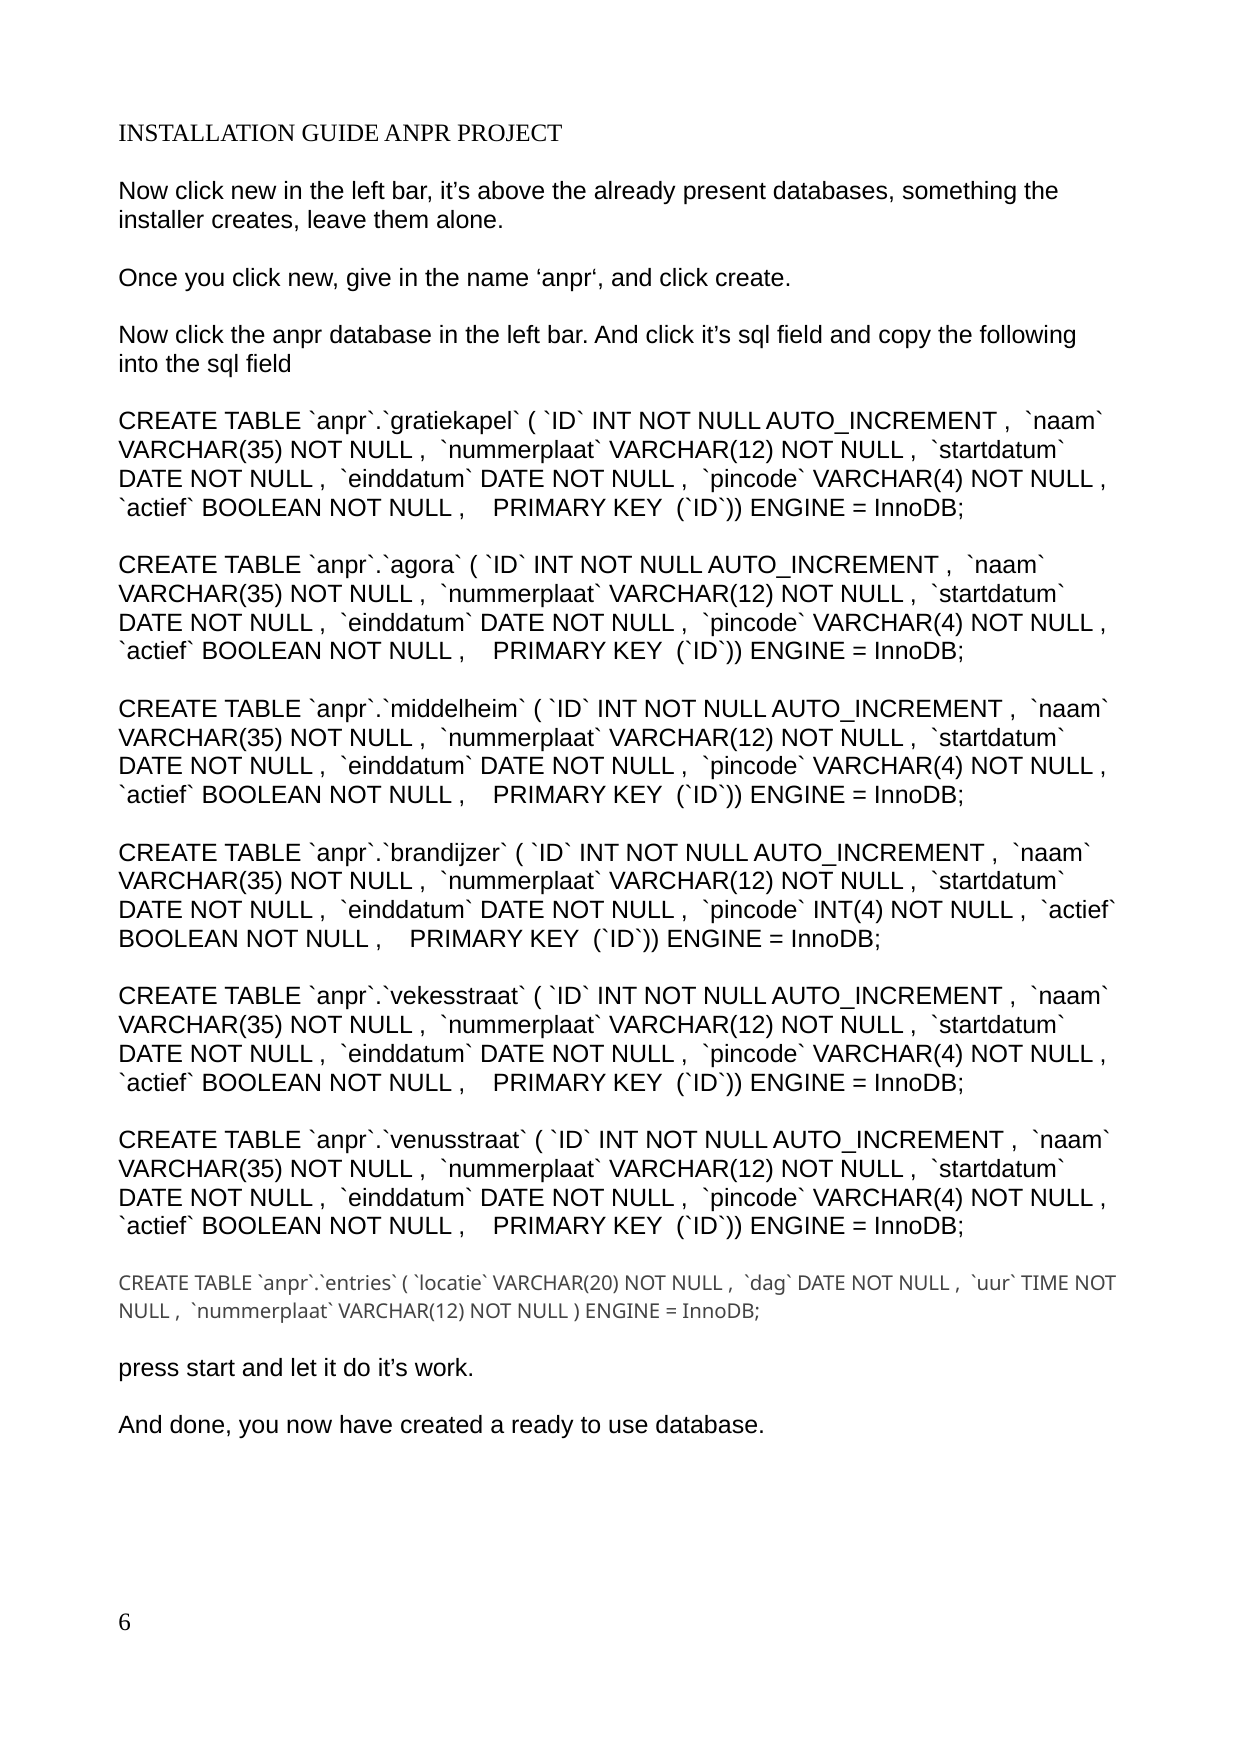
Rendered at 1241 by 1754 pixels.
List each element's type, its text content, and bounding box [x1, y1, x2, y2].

text Once you click new, give in the name ‘anpr‘, and click create. [118, 263, 1122, 291]
text CREATE TABLE `anpr`.`venusstraat` ( `ID` INT NOT NULL AUTO_INCREMENT , `naam` VARCHAR(35) NOT NULL , `nummerplaat` VARCHAR(12) NOT NULL , `startdatum` DATE NOT NULL , `einddatum` DATE NOT NULL , `pincode` VARCHAR(4) NOT NULL , `actief` BOOLEAN NOT NULL , PRIMARY KEY (`ID`)) ENGINE = InnoDB; [118, 1125, 1122, 1240]
text press start and let it do it’s work. [118, 1353, 1122, 1382]
text And done, you now have created a ready to use database. [118, 1411, 1122, 1439]
text Now click the anpr database in the left bar. And click it’s sql field and copy the following into the sql field [118, 320, 1122, 378]
text CREATE TABLE `anpr`.`entries` ( `locatie` VARCHAR(20) NOT NULL , `dag` DATE NOT NULL , `uur` TIME NOT NULL , `nummerplaat` VARCHAR(12) NOT NULL ) ENGINE = InnoDB; [118, 1269, 1122, 1324]
text CREATE TABLE `anpr`.`agora` ( `ID` INT NOT NULL AUTO_INCREMENT , `naam` VARCHAR(35) NOT NULL , `nummerplaat` VARCHAR(12) NOT NULL , `startdatum` DATE NOT NULL , `einddatum` DATE NOT NULL , `pincode` VARCHAR(4) NOT NULL , `actief` BOOLEAN NOT NULL , PRIMARY KEY (`ID`)) ENGINE = InnoDB; [118, 550, 1122, 665]
text Now click new in the left bar, it’s above the already present databases, something the installer creates, leave them alone. [118, 176, 1122, 234]
text CREATE TABLE `anpr`.`middelheim` ( `ID` INT NOT NULL AUTO_INCREMENT , `naam` VARCHAR(35) NOT NULL , `nummerplaat` VARCHAR(12) NOT NULL , `startdatum` DATE NOT NULL , `einddatum` DATE NOT NULL , `pincode` VARCHAR(4) NOT NULL , `actief` BOOLEAN NOT NULL , PRIMARY KEY (`ID`)) ENGINE = InnoDB; [118, 694, 1122, 809]
text CREATE TABLE `anpr`.`brandijzer` ( `ID` INT NOT NULL AUTO_INCREMENT , `naam` VARCHAR(35) NOT NULL , `nummerplaat` VARCHAR(12) NOT NULL , `startdatum` DATE NOT NULL , `einddatum` DATE NOT NULL , `pincode` INT(4) NOT NULL , `actief` BOOLEAN NOT NULL , PRIMARY KEY (`ID`)) ENGINE = InnoDB; [118, 838, 1122, 953]
text CREATE TABLE `anpr`.`gratiekapel` ( `ID` INT NOT NULL AUTO_INCREMENT , `naam` VARCHAR(35) NOT NULL , `nummerplaat` VARCHAR(12) NOT NULL , `startdatum` DATE NOT NULL , `einddatum` DATE NOT NULL , `pincode` VARCHAR(4) NOT NULL , `actief` BOOLEAN NOT NULL , PRIMARY KEY (`ID`)) ENGINE = InnoDB; [118, 406, 1122, 521]
text CREATE TABLE `anpr`.`vekesstraat` ( `ID` INT NOT NULL AUTO_INCREMENT , `naam` VARCHAR(35) NOT NULL , `nummerplaat` VARCHAR(12) NOT NULL , `startdatum` DATE NOT NULL , `einddatum` DATE NOT NULL , `pincode` VARCHAR(4) NOT NULL , `actief` BOOLEAN NOT NULL , PRIMARY KEY (`ID`)) ENGINE = InnoDB; [118, 981, 1122, 1096]
